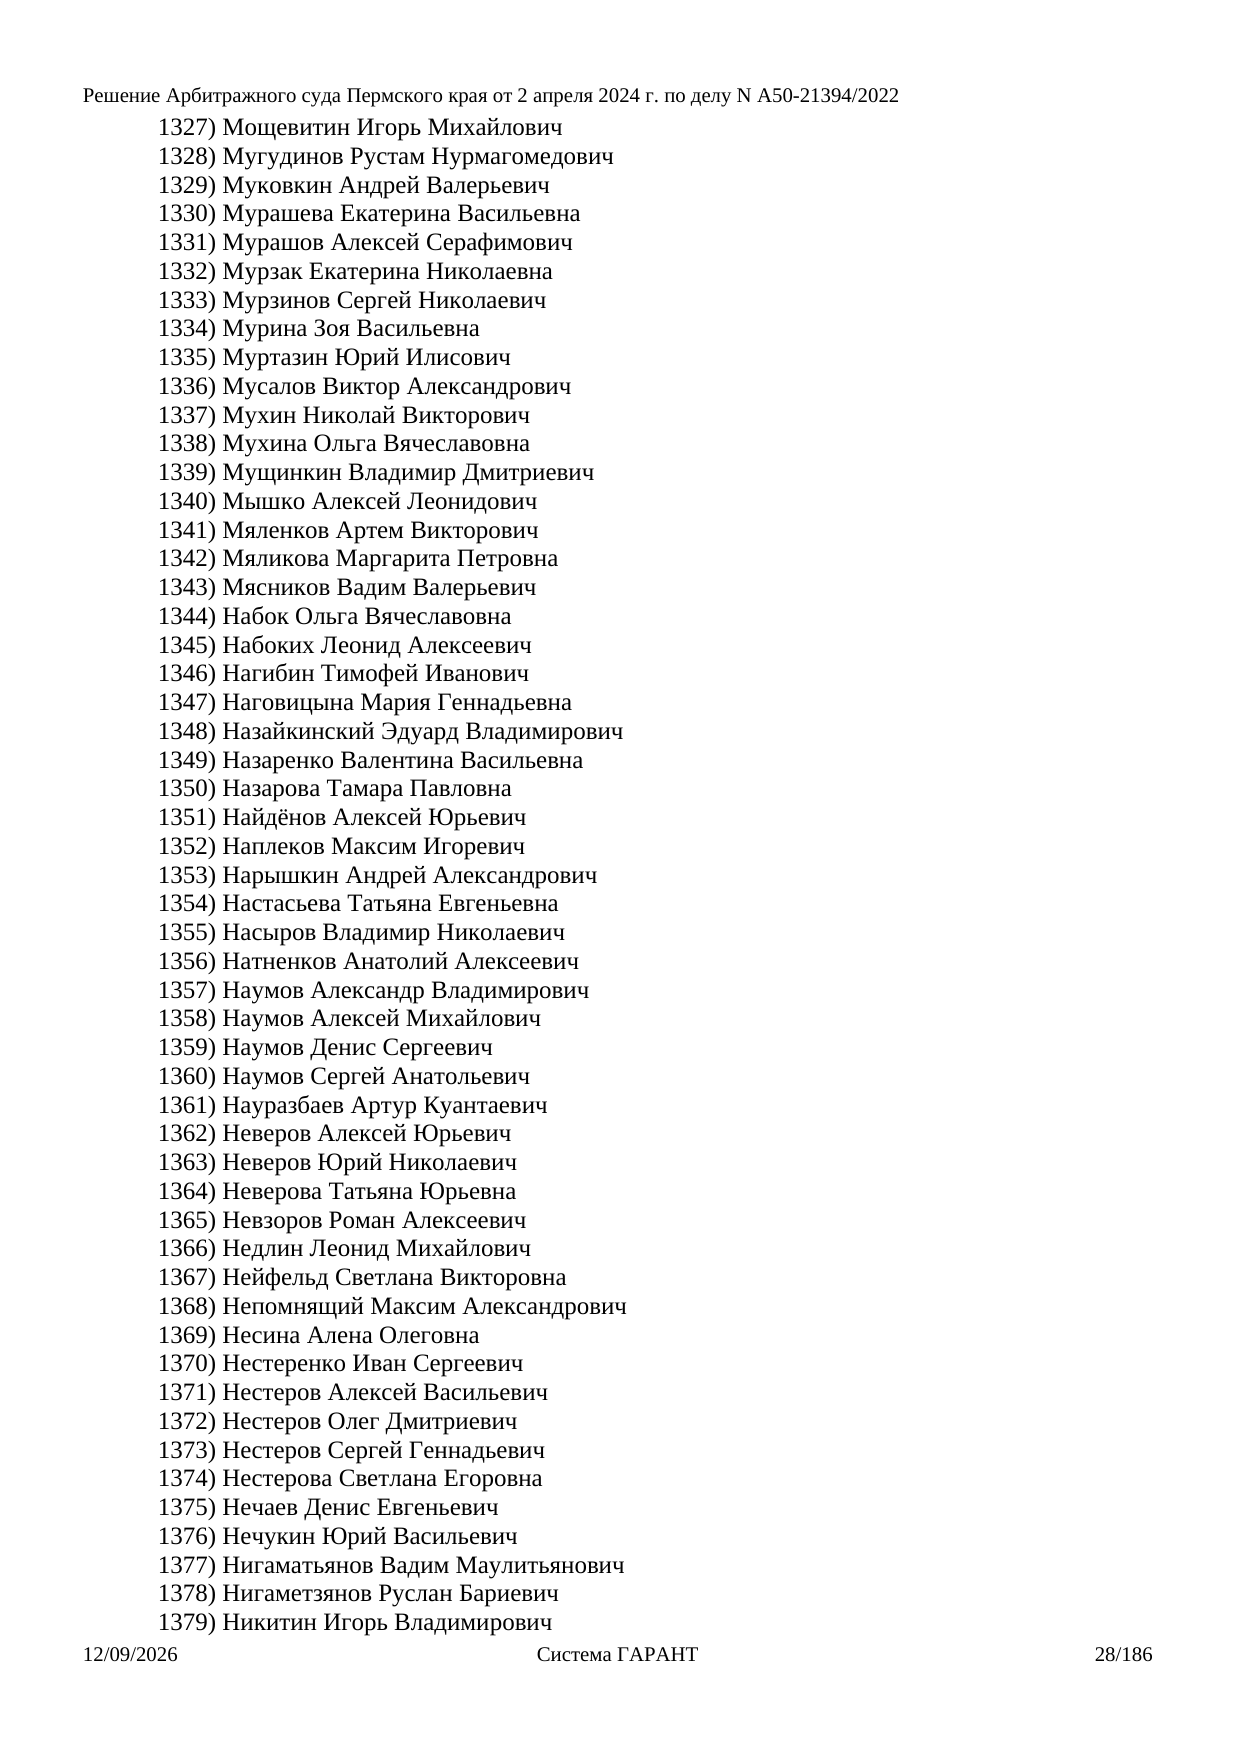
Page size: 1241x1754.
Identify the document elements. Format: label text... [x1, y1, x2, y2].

text 1358) Наумов Алексей Михайлович [83, 1003, 1157, 1032]
text 1342) Мяликова Маргарита Петровна [83, 543, 1157, 572]
text 1327) Мощевитин Игорь Михайлович [83, 112, 1157, 141]
text 1329) Муковкин Андрей Валерьевич [83, 170, 1157, 198]
text 1356) Натненков Анатолий Алексеевич [83, 946, 1157, 975]
text 1344) Набок Ольга Вячеславовна [83, 601, 1157, 630]
text 1369) Несина Алена Олеговна [83, 1320, 1157, 1348]
text 1328) Мугудинов Рустам Нурмагомедович [83, 141, 1157, 170]
text 1348) Назайкинский Эдуард Владимирович [83, 716, 1157, 745]
text 1376) Нечукин Юрий Васильевич [83, 1521, 1157, 1550]
text 1372) Нестеров Олег Дмитриевич [83, 1406, 1157, 1435]
text 1363) Неверов Юрий Николаевич [83, 1147, 1157, 1176]
text 1361) Науразбаев Артур Куантаевич [83, 1090, 1157, 1118]
text 1341) Мяленков Артем Викторович [83, 515, 1157, 543]
text 1378) Нигаметзянов Руслан Бариевич [83, 1578, 1157, 1607]
text 1339) Мущинкин Владимир Дмитриевич [83, 457, 1157, 486]
text 1354) Настасьева Татьяна Евгеньевна [83, 888, 1157, 917]
text 1353) Нарышкин Андрей Александрович [83, 860, 1157, 888]
text 1366) Недлин Леонид Михайлович [83, 1233, 1157, 1262]
text 1338) Мухина Ольга Вячеславовна [83, 428, 1157, 457]
text 1347) Наговицына Мария Геннадьевна [83, 687, 1157, 716]
text 1377) Нигаматьянов Вадим Маулитьянович [83, 1550, 1157, 1578]
text 1333) Мурзинов Сергей Николаевич [83, 285, 1157, 313]
text 1332) Мурзак Екатерина Николаевна [83, 256, 1157, 285]
text 1364) Неверова Татьяна Юрьевна [83, 1176, 1157, 1205]
text 1352) Наплеков Максим Игоревич [83, 831, 1157, 860]
text 1367) Нейфельд Светлана Викторовна [83, 1262, 1157, 1291]
text 1330) Мурашева Екатерина Васильевна [83, 198, 1157, 227]
text 1360) Наумов Сергей Анатольевич [83, 1061, 1157, 1090]
text 1357) Наумов Александр Владимирович [83, 975, 1157, 1003]
text 1374) Нестерова Светлана Егоровна [83, 1463, 1157, 1492]
text 1350) Назарова Тамара Павловна [83, 773, 1157, 802]
text 1345) Набоких Леонид Алексеевич [83, 630, 1157, 658]
text 1355) Насыров Владимир Николаевич [83, 917, 1157, 946]
text 1331) Мурашов Алексей Серафимович [83, 227, 1157, 256]
text 1337) Мухин Николай Викторович [83, 400, 1157, 428]
text 1362) Неверов Алексей Юрьевич [83, 1118, 1157, 1147]
text 1336) Мусалов Виктор Александрович [83, 371, 1157, 400]
text 1379) Никитин Игорь Владимирович [83, 1607, 1157, 1636]
text 1340) Мышко Алексей Леонидович [83, 486, 1157, 515]
text 1370) Нестеренко Иван Сергеевич [83, 1348, 1157, 1377]
text 1349) Назаренко Валентина Васильевна [83, 745, 1157, 773]
text 1365) Невзоров Роман Алексеевич [83, 1205, 1157, 1233]
text 1375) Нечаев Денис Евгеньевич [83, 1492, 1157, 1521]
text 1373) Нестеров Сергей Геннадьевич [83, 1435, 1157, 1463]
text 1359) Наумов Денис Сергеевич [83, 1032, 1157, 1061]
text 1346) Нагибин Тимофей Иванович [83, 658, 1157, 687]
text 1368) Непомнящий Максим Александрович [83, 1291, 1157, 1320]
text 1343) Мясников Вадим Валерьевич [83, 572, 1157, 601]
text 1335) Муртазин Юрий Илисович [83, 342, 1157, 371]
text 1334) Мурина Зоя Васильевна [83, 313, 1157, 342]
text 1351) Найдёнов Алексей Юрьевич [83, 802, 1157, 831]
text 1371) Нестеров Алексей Васильевич [83, 1377, 1157, 1406]
